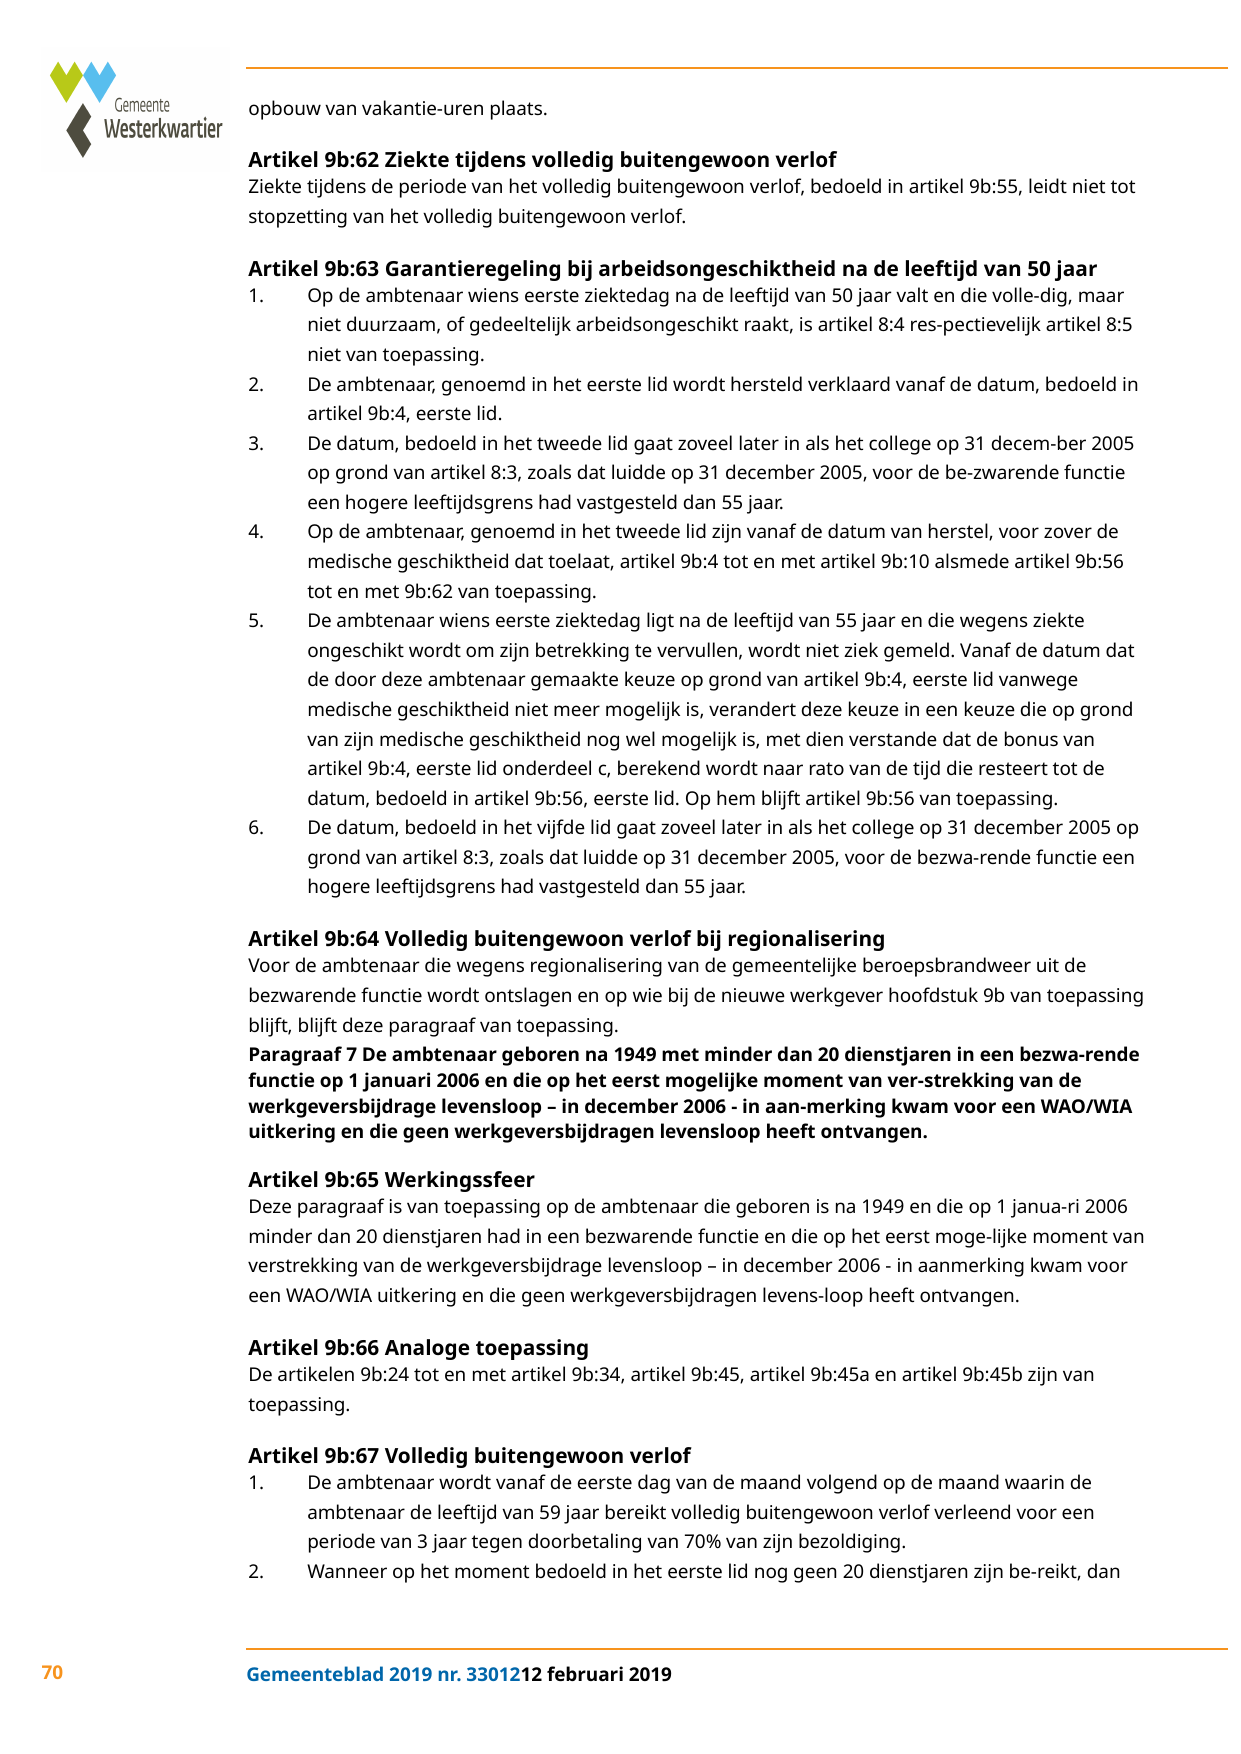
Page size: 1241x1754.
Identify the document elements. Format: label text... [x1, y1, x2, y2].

text Artikel 9b:66 Analoge toepassing [248, 1333, 1152, 1361]
text Artikel 9b:64 Volledig buitengewoon verlof bij regionalisering [248, 924, 1152, 953]
list De datum, bedoeld in het vijfde lid gaat zoveel later in als het college op 31 december 2005 op grond van artikel 8:3, zoals dat luidde op 31 december 2005, voor de bezwa-rende functie een hogere leeftijdsgrens had vastgesteld dan 55 jaar. [248, 814, 1152, 899]
text Deze paragraaf is van toepassing op de ambtenaar die geboren is na 1949 en die op 1 janua-ri 2006 minder dan 20 dienstjaren had in een bezwarende functie en die op het eerst moge-lijke moment van verstrekking van de werkgeversbijdrage levensloop – in december 2006 - in aanmerking kwam voor een WAO/WIA uitkering en die geen werkgeversbijdragen levens-loop heeft ontvangen. [248, 1193, 1152, 1308]
text Artikel 9b:62 Ziekte tijdens volledig buitengewoon verlof [248, 145, 1152, 174]
list Op de ambtenaar wiens eerste ziektedag na de leeftijd van 50 jaar valt en die volle-dig, maar niet duurzaam, of gedeeltelijk arbeidsongeschikt raakt, is artikel 8:4 res-pectievelijk artikel 8:5 niet van toepassing. [248, 282, 1152, 367]
list De ambtenaar, genoemd in het eerste lid wordt hersteld verklaard vanaf de datum, bedoeld in artikel 9b:4, eerste lid. [248, 371, 1152, 426]
list Op de ambtenaar, genoemd in het tweede lid zijn vanaf de datum van herstel, voor zover de medische geschiktheid dat toelaat, artikel 9b:4 tot en met artikel 9b:10 alsmede artikel 9b:56 tot en met 9b:62 van toepassing. [248, 519, 1152, 604]
picture [41, 47, 231, 172]
list De ambtenaar wiens eerste ziektedag ligt na de leeftijd van 55 jaar en die wegens ziekte ongeschikt wordt om zijn betrekking te vervullen, wordt niet ziek gemeld. Vanaf de datum dat de door deze ambtenaar gemaakte keuze op grond van artikel 9b:4, eerste lid vanwege medische geschiktheid niet meer mogelijk is, verandert deze keuze in een keuze die op grond van zijn medische geschiktheid nog wel mogelijk is, met dien verstande dat de bonus van artikel 9b:4, eerste lid onderdeel c, berekend wordt naar rato van de tijd die resteert tot de datum, bedoeld in artikel 9b:56, eerste lid. Op hem blijft artikel 9b:56 van toepassing. [248, 607, 1152, 811]
list De datum, bedoeld in het tweede lid gaat zoveel later in als het college op 31 decem-ber 2005 op grond van artikel 8:3, zoals dat luidde op 31 december 2005, voor de be-zwarende functie een hogere leeftijdsgrens had vastgesteld dan 55 jaar. [248, 430, 1152, 515]
text Voor de ambtenaar die wegens regionalisering van de gemeentelijke beroepsbrandweer uit de bezwarende functie wordt ontslagen en op wie bij de nieuwe werkgever hoofdstuk 9b van toepassing blijft, blijft deze paragraaf van toepassing. [248, 953, 1152, 1037]
text Artikel 9b:67 Volledig buitengewoon verlof [248, 1441, 1152, 1469]
list De ambtenaar wordt vanaf de eerste dag van de maand volgend op de maand waarin de ambtenaar de leeftijd van 59 jaar bereikt volledig buitengewoon verlof verleend voor een periode van 3 jaar tegen doorbetaling van 70% van zijn bezoldiging. [248, 1469, 1152, 1554]
text Artikel 9b:65 Werkingssfeer [248, 1165, 1152, 1193]
text Artikel 9b:63 Garantieregeling bij arbeidsongeschiktheid na de leeftijd van 50 jaar [248, 254, 1152, 282]
text opbouw van vakantie-uren plaats. [248, 95, 1152, 121]
text Paragraaf 7 De ambtenaar geboren na 1949 met minder dan 20 dienstjaren in een bezwa-rende functie op 1 januari 2006 en die op het eerst mogelijke moment van ver-strekking van de werkgeversbijdrage levensloop – in december 2006 - in aan-merking kwam voor een WAO/WIA uitkering en die geen werkgeversbijdragen levensloop heeft ontvangen. [248, 1041, 1152, 1144]
text Ziekte tijdens de periode van het volledig buitengewoon verlof, bedoeld in artikel 9b:55, leidt niet tot stopzetting van het volledig buitengewoon verlof. [248, 174, 1152, 229]
list Wanneer op het moment bedoeld in het eerste lid nog geen 20 dienstjaren zijn be-reikt, dan [248, 1558, 1152, 1584]
text De artikelen 9b:24 tot en met artikel 9b:34, artikel 9b:45, artikel 9b:45a en artikel 9b:45b zijn van toepassing. [248, 1361, 1152, 1416]
